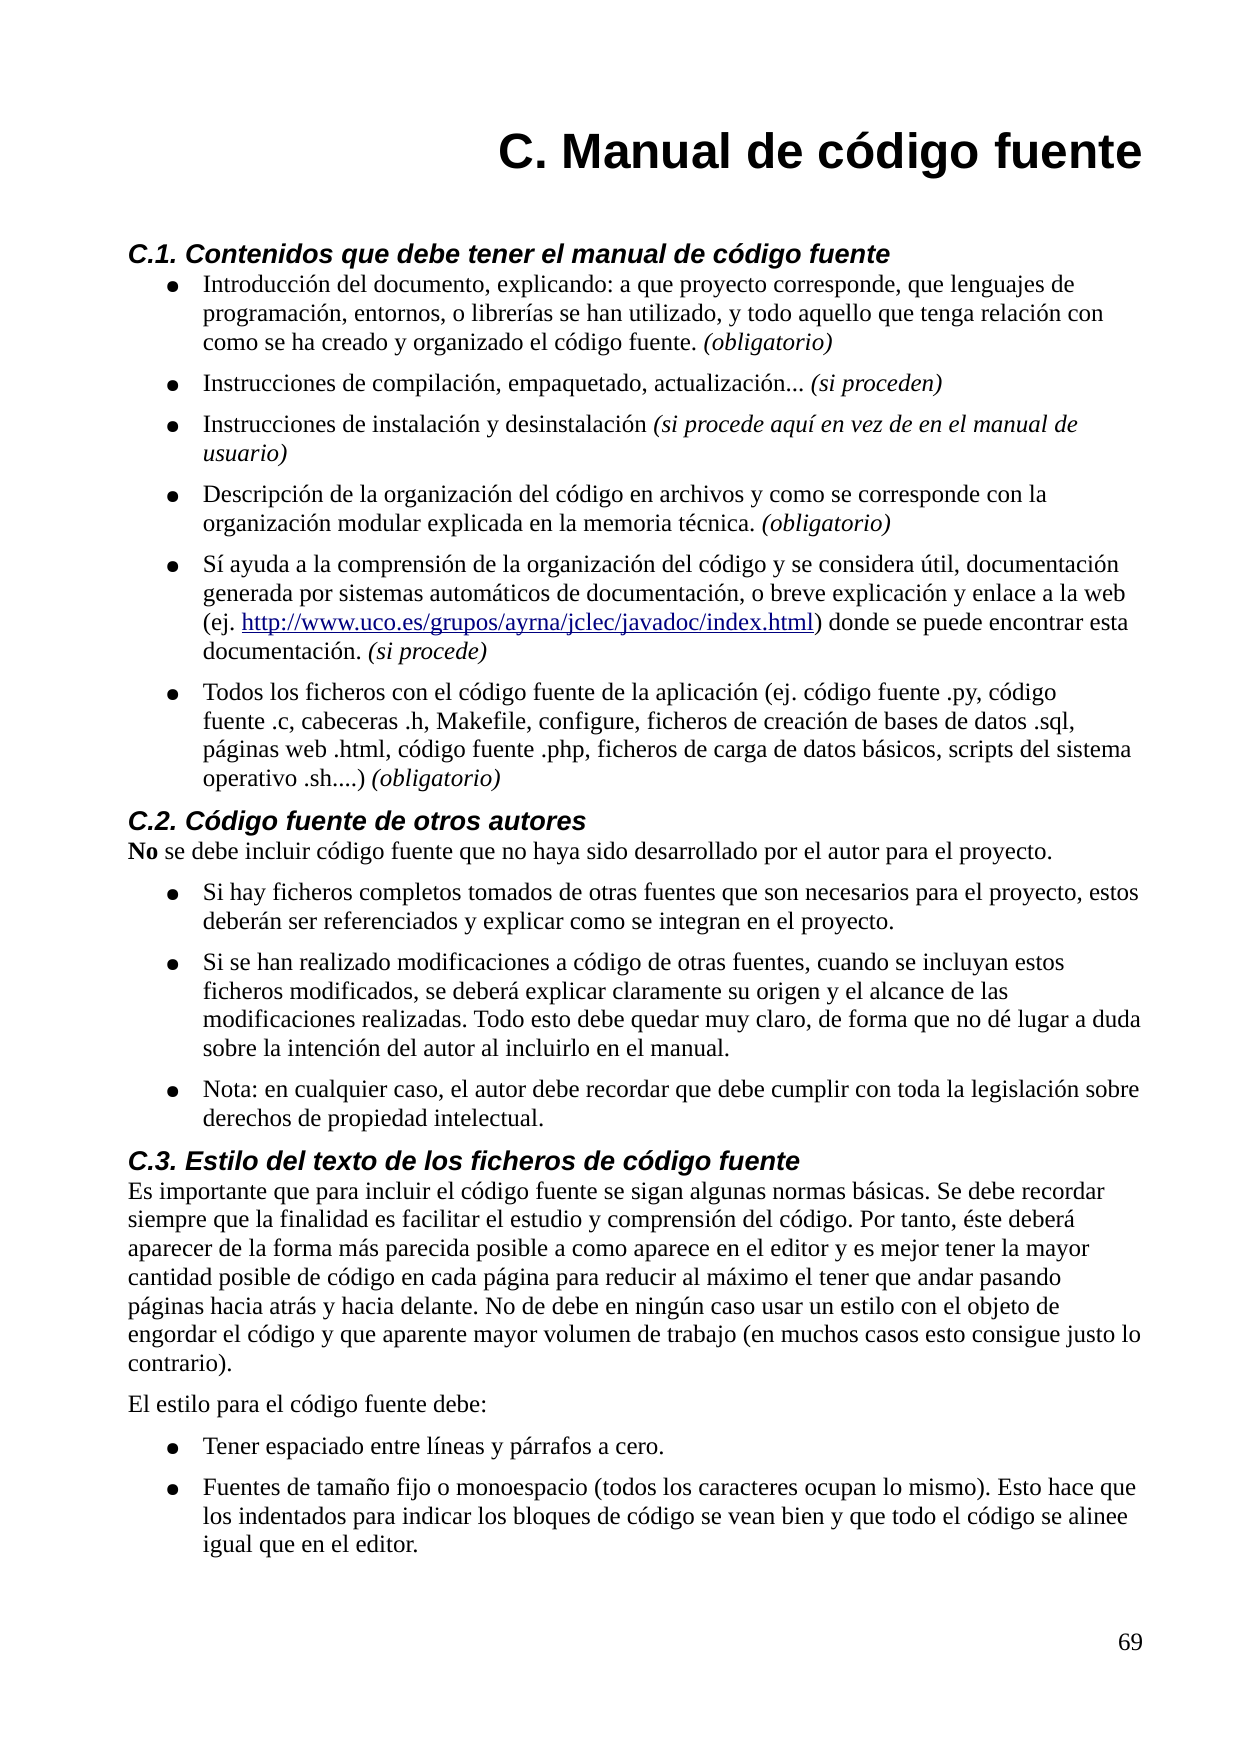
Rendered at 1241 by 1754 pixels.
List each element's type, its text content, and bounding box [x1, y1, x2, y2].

list Introducción del documento, explicando: a que proyecto corresponde, que lenguajes de programación, entornos, o librerías se han utilizado, y todo aquello que tenga relación con como se ha creado y organizado el código fuente. (obligatorio) [165, 269, 1143, 356]
list Instrucciones de compilación, empaquetado, actualización... (si proceden) [165, 368, 1143, 397]
list Sí ayuda a la comprensión de la organización del código y se considera útil, documentación generada por sistemas automáticos de documentación, o breve explicación y enlace a la web (ej. http://www.uco.es/grupos/ayrna/jclec/javadoc/index.html) donde se puede encontrar esta documentación. (si procede) [165, 549, 1143, 664]
list Tener espaciado entre líneas y párrafos a cero. [165, 1431, 1143, 1459]
subtitle Estilo del texto de los ficheros de código fuente [128, 1144, 1143, 1176]
text Es importante que para incluir el código fuente se sigan algunas normas básicas. Se debe recordar siempre que la finalidad es facilitar el estudio y comprensión del código. Por tanto, éste deberá aparecer de la forma más parecida posible a como aparece en el editor y es mejor tener la mayor cantidad posible de código en cada página para reducir al máximo el tener que andar pasando páginas hacia atrás y hacia delante. No de debe en ningún caso usar un estilo con el objeto de engordar el código y que aparente mayor volumen de trabajo (en muchos casos esto consigue justo lo contrario). [128, 1176, 1143, 1377]
subtitle Manual de código fuente [128, 122, 1143, 179]
list Instrucciones de instalación y desinstalación (si procede aquí en vez de en el manual de usuario) [165, 409, 1143, 467]
list Todos los ficheros con el código fuente de la aplicación (ej. código fuente .py, código fuente .c, cabeceras .h, Makefile, configure, ficheros de creación de bases de datos .sql, páginas web .html, código fuente .php, ficheros de carga de datos básicos, scripts del sistema operativo .sh....) (obligatorio) [165, 677, 1143, 792]
subtitle Código fuente de otros autores [128, 804, 1143, 836]
list Si hay ficheros completos tomados de otras fuentes que son necesarios para el proyecto, estos deberán ser referenciados y explicar como se integran en el proyecto. [165, 877, 1143, 934]
list Fuentes de tamaño fijo o monoespacio (todos los caracteres ocupan lo mismo). Esto hace que los indentados para indicar los bloques de código se vean bien y que todo el código se alinee igual que en el editor. [165, 1472, 1143, 1558]
text No se debe incluir código fuente que no haya sido desarrollado por el autor para el proyecto. [128, 836, 1143, 864]
list Si se han realizado modificaciones a código de otras fuentes, cuando se incluyan estos ficheros modificados, se deberá explicar claramente su origen y el alcance de las modificaciones realizadas. Todo esto debe quedar muy claro, de forma que no dé lugar a duda sobre la intención del autor al incluirlo en el manual. [165, 947, 1143, 1062]
list Nota: en cualquier caso, el autor debe recordar que debe cumplir con toda la legislación sobre derechos de propiedad intelectual. [165, 1074, 1143, 1132]
list Descripción de la organización del código en archivos y como se corresponde con la organización modular explicada en la memoria técnica. (obligatorio) [165, 479, 1143, 537]
subtitle Contenidos que debe tener el manual de código fuente [128, 238, 1143, 269]
text El estilo para el código fuente debe: [128, 1389, 1143, 1418]
